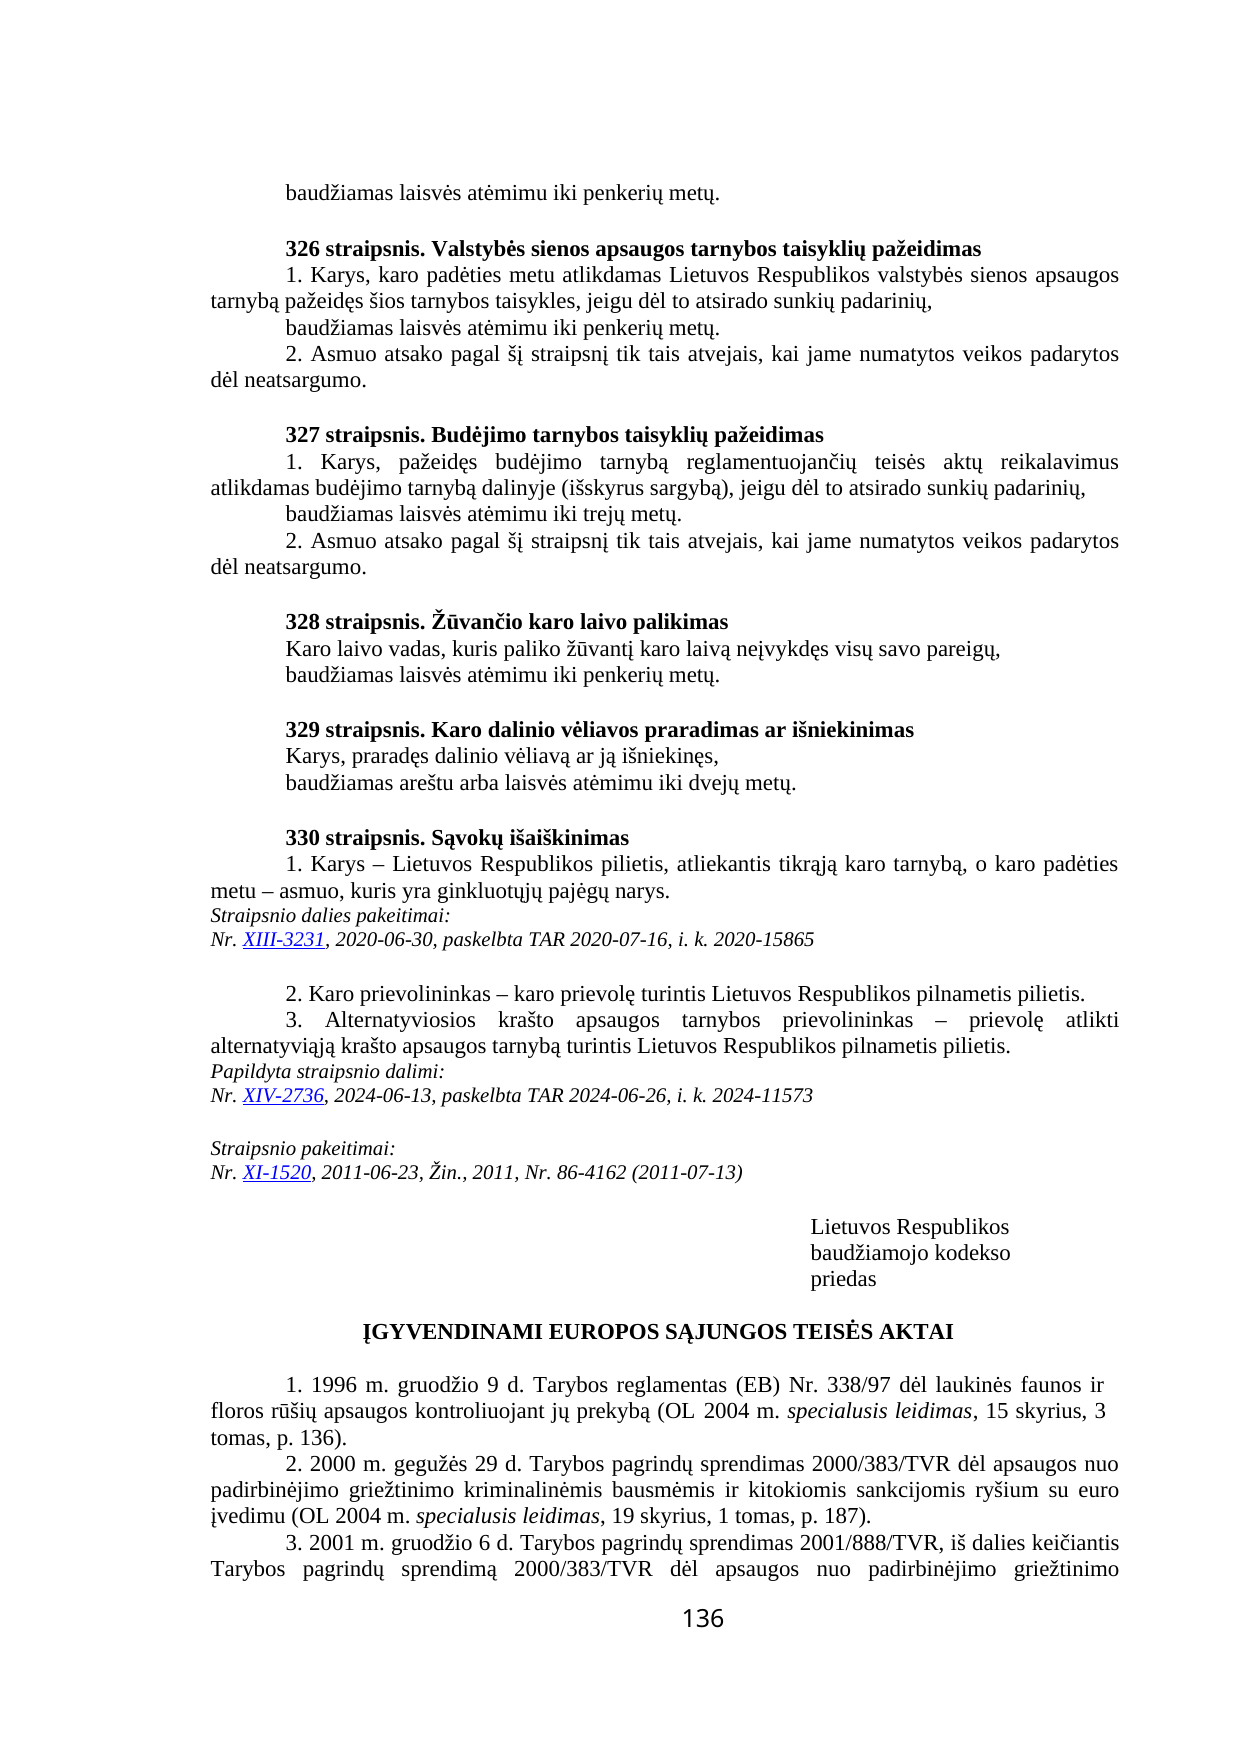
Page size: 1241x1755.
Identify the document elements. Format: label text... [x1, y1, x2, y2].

text baudžiamas laisvės atėmimu iki penkerių metų. [210, 661, 1120, 687]
text 2. 2000 m. gegužės 29 d. Tarybos pagrindų sprendimas 2000/383/TVR dėl apsaugos nuo padirbinėjimo griežtinimo kriminalinėmis bausmėmis ir kitokiomis sankcijomis ryšium su euro įvedimu (OL 2004 m. specialusis leidimas, 19 skyrius, 1 tomas, p. 187). [210, 1450, 1120, 1529]
text Karo laivo vadas, kuris paliko žūvantį karo laivą neįvykdęs visų savo pareigų, [210, 635, 1120, 661]
text Papildyta straipsnio dalimi: [210, 1059, 1120, 1083]
text 1. Karys, karo padėties metu atlikdamas Lietuvos Respublikos valstybės sienos apsaugos tarnybą pažeidęs šios tarnybos taisykles, jeigu dėl to atsirado sunkių padarinių, [210, 261, 1120, 314]
text ĮGYVENDINAMI EUROPOS SĄJUNGOS TEISĖS AKTAI [210, 1318, 1106, 1344]
text Karys, praradęs dalinio vėliavą ar ją išniekinęs, [210, 742, 1120, 769]
text 3. 2001 m. gruodžio 6 d. Tarybos pagrindų sprendimas 2001/888/TVR, iš dalies keičiantis Tarybos pagrindų sprendimą 2000/383/TVR dėl apsaugos nuo padirbinėjimo griežtinimo [210, 1529, 1120, 1582]
text baudžiamojo kodekso [210, 1239, 1120, 1265]
text Straipsnio dalies pakeitimai: [210, 903, 1120, 927]
text Nr. XI-1520, 2011-06-23, Žin., 2011, Nr. 86-4162 (2011-07-13) [210, 1160, 1120, 1184]
text priedas [210, 1265, 1120, 1292]
text Nr. XIV-2736, 2024-06-13, paskelbta TAR 2024-06-26, i. k. 2024-11573 [210, 1083, 1120, 1107]
text 328 straipsnis. Žūvančio karo laivo palikimas [210, 608, 1120, 635]
text 2. Karo prievolininkas – karo prievolę turintis Lietuvos Respublikos pilnametis pilietis. [210, 980, 1120, 1006]
text 330 straipsnis. Sąvokų išaiškinimas [210, 824, 1120, 850]
text 2. Asmuo atsako pagal šį straipsnį tik tais atvejais, kai jame numatytos veikos padarytos dėl neatsargumo. [210, 340, 1120, 393]
text 3. Alternatyviosios krašto apsaugos tarnybos prievolininkas – prievolę atlikti alternatyviąją krašto apsaugos tarnybą turintis Lietuvos Respublikos pilnametis pilietis. [210, 1006, 1120, 1059]
text Nr. XIII-3231, 2020-06-30, paskelbta TAR 2020-07-16, i. k. 2020-15865 [210, 927, 1120, 951]
text 329 straipsnis. Karo dalinio vėliavos praradimas ar išniekinimas [210, 716, 1120, 742]
text baudžiamas laisvės atėmimu iki penkerių metų. [210, 314, 1120, 340]
text 2. Asmuo atsako pagal šį straipsnį tik tais atvejais, kai jame numatytos veikos padarytos dėl neatsargumo. [210, 527, 1120, 579]
text baudžiamas areštu arba laisvės atėmimu iki dvejų metų. [210, 769, 1120, 795]
text baudžiamas laisvės atėmimu iki trejų metų. [210, 501, 1120, 527]
text 1. Karys – Lietuvos Respublikos pilietis, atliekantis tikrąją karo tarnybą, o karo padėties metu – asmuo, kuris yra ginkluotųjų pajėgų narys. [210, 850, 1120, 903]
text Lietuvos Respublikos [210, 1213, 1120, 1239]
text 326 straipsnis. Valstybės sienos apsaugos tarnybos taisyklių pažeidimas [210, 234, 1120, 261]
text 1. Karys, pažeidęs budėjimo tarnybą reglamentuojančių teisės aktų reikalavimus atlikdamas budėjimo tarnybą dalinyje (išskyrus sargybą), jeigu dėl to atsirado sunkių padarinių, [210, 448, 1120, 501]
text baudžiamas laisvės atėmimu iki penkerių metų. [210, 179, 1120, 206]
text 1. 1996 m. gruodžio 9 d. Tarybos reglamentas (EB) Nr. 338/97 dėl laukinės faunos ir floros rūšių apsaugos kontroliuojant jų prekybą (OL 2004 m. specialusis leidimas, 15 skyrius, 3 tomas, p. 136). [210, 1371, 1106, 1450]
text 327 straipsnis. Budėjimo tarnybos taisyklių pažeidimas [210, 421, 1120, 448]
text Straipsnio pakeitimai: [210, 1136, 1120, 1160]
